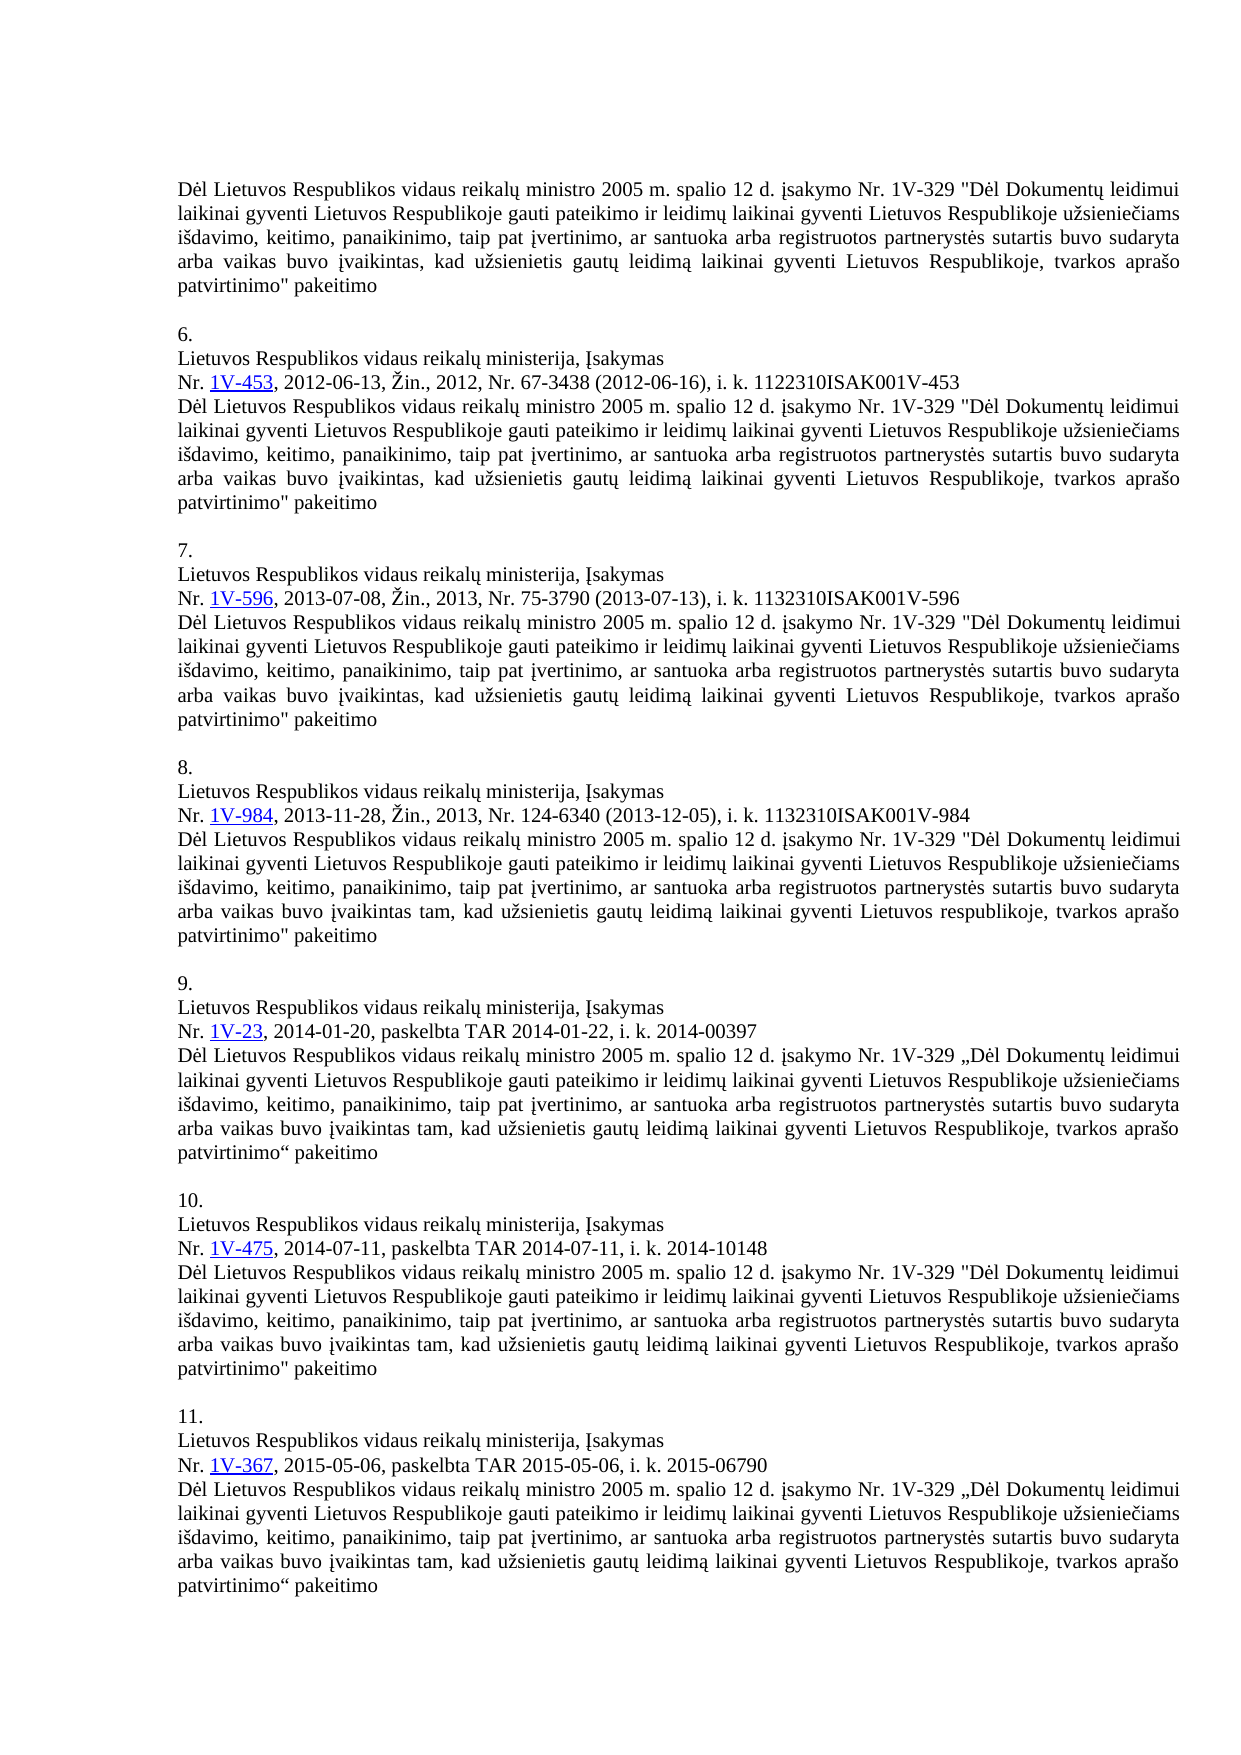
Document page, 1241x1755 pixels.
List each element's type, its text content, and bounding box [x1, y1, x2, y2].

text Lietuvos Respublikos vidaus reikalų ministerija, Įsakymas [177, 1212, 1181, 1236]
text 9. [177, 971, 1181, 995]
text Lietuvos Respublikos vidaus reikalų ministerija, Įsakymas [177, 346, 1181, 370]
text 10. [177, 1188, 1181, 1212]
text Nr. 1V-453, 2012-06-13, Žin., 2012, Nr. 67-3438 (2012-06-16), i. k. 1122310ISAK001V-453 [177, 370, 1181, 394]
text Nr. 1V-23, 2014-01-20, paskelbta TAR 2014-01-22, i. k. 2014-00397 [177, 1019, 1181, 1043]
text Dėl Lietuvos Respublikos vidaus reikalų ministro 2005 m. spalio 12 d. įsakymo Nr. 1V-329 "Dėl Dokumentų leidimui laikinai gyventi Lietuvos Respublikoje gauti pateikimo ir leidimų laikinai gyventi Lietuvos Respublikoje užsieniečiams išdavimo, keitimo, panaikinimo, taip pat įvertinimo, ar santuoka arba registruotos partnerystės sutartis buvo sudaryta arba vaikas buvo įvaikintas tam, kad užsienietis gautų leidimą laikinai gyventi Lietuvos respublikoje, tvarkos aprašo patvirtinimo" pakeitimo [177, 827, 1181, 947]
text Lietuvos Respublikos vidaus reikalų ministerija, Įsakymas [177, 1428, 1181, 1452]
text 7. [177, 538, 1181, 562]
text 6. [177, 322, 1181, 346]
text Dėl Lietuvos Respublikos vidaus reikalų ministro 2005 m. spalio 12 d. įsakymo Nr. 1V-329 "Dėl Dokumentų leidimui laikinai gyventi Lietuvos Respublikoje gauti pateikimo ir leidimų laikinai gyventi Lietuvos Respublikoje užsieniečiams išdavimo, keitimo, panaikinimo, taip pat įvertinimo, ar santuoka arba registruotos partnerystės sutartis buvo sudaryta arba vaikas buvo įvaikintas tam, kad užsienietis gautų leidimą laikinai gyventi Lietuvos Respublikoje, tvarkos aprašo patvirtinimo" pakeitimo [177, 1260, 1181, 1380]
text 8. [177, 755, 1181, 779]
text Lietuvos Respublikos vidaus reikalų ministerija, Įsakymas [177, 779, 1181, 803]
text Dėl Lietuvos Respublikos vidaus reikalų ministro 2005 m. spalio 12 d. įsakymo Nr. 1V-329 „Dėl Dokumentų leidimui laikinai gyventi Lietuvos Respublikoje gauti pateikimo ir leidimų laikinai gyventi Lietuvos Respublikoje užsieniečiams išdavimo, keitimo, panaikinimo, taip pat įvertinimo, ar santuoka arba registruotos partnerystės sutartis buvo sudaryta arba vaikas buvo įvaikintas tam, kad užsienietis gautų leidimą laikinai gyventi Lietuvos Respublikoje, tvarkos aprašo patvirtinimo“ pakeitimo [177, 1477, 1181, 1597]
text 11. [177, 1404, 1181, 1428]
text Dėl Lietuvos Respublikos vidaus reikalų ministro 2005 m. spalio 12 d. įsakymo Nr. 1V-329 "Dėl Dokumentų leidimui laikinai gyventi Lietuvos Respublikoje gauti pateikimo ir leidimų laikinai gyventi Lietuvos Respublikoje užsieniečiams išdavimo, keitimo, panaikinimo, taip pat įvertinimo, ar santuoka arba registruotos partnerystės sutartis buvo sudaryta arba vaikas buvo įvaikintas, kad užsienietis gautų leidimą laikinai gyventi Lietuvos Respublikoje, tvarkos aprašo patvirtinimo" pakeitimo [177, 394, 1181, 514]
text Lietuvos Respublikos vidaus reikalų ministerija, Įsakymas [177, 995, 1181, 1019]
text Lietuvos Respublikos vidaus reikalų ministerija, Įsakymas [177, 562, 1181, 586]
text Dėl Lietuvos Respublikos vidaus reikalų ministro 2005 m. spalio 12 d. įsakymo Nr. 1V-329 "Dėl Dokumentų leidimui laikinai gyventi Lietuvos Respublikoje gauti pateikimo ir leidimų laikinai gyventi Lietuvos Respublikoje užsieniečiams išdavimo, keitimo, panaikinimo, taip pat įvertinimo, ar santuoka arba registruotos partnerystės sutartis buvo sudaryta arba vaikas buvo įvaikintas, kad užsienietis gautų leidimą laikinai gyventi Lietuvos Respublikoje, tvarkos aprašo patvirtinimo" pakeitimo [177, 610, 1181, 731]
text Nr. 1V-984, 2013-11-28, Žin., 2013, Nr. 124-6340 (2013-12-05), i. k. 1132310ISAK001V-984 [177, 803, 1181, 827]
text Dėl Lietuvos Respublikos vidaus reikalų ministro 2005 m. spalio 12 d. įsakymo Nr. 1V-329 "Dėl Dokumentų leidimui laikinai gyventi Lietuvos Respublikoje gauti pateikimo ir leidimų laikinai gyventi Lietuvos Respublikoje užsieniečiams išdavimo, keitimo, panaikinimo, taip pat įvertinimo, ar santuoka arba registruotos partnerystės sutartis buvo sudaryta arba vaikas buvo įvaikintas, kad užsienietis gautų leidimą laikinai gyventi Lietuvos Respublikoje, tvarkos aprašo patvirtinimo" pakeitimo [177, 177, 1181, 297]
text Nr. 1V-367, 2015-05-06, paskelbta TAR 2015-05-06, i. k. 2015-06790 [177, 1452, 1181, 1477]
text Nr. 1V-596, 2013-07-08, Žin., 2013, Nr. 75-3790 (2013-07-13), i. k. 1132310ISAK001V-596 [177, 586, 1181, 610]
text Dėl Lietuvos Respublikos vidaus reikalų ministro 2005 m. spalio 12 d. įsakymo Nr. 1V-329 „Dėl Dokumentų leidimui laikinai gyventi Lietuvos Respublikoje gauti pateikimo ir leidimų laikinai gyventi Lietuvos Respublikoje užsieniečiams išdavimo, keitimo, panaikinimo, taip pat įvertinimo, ar santuoka arba registruotos partnerystės sutartis buvo sudaryta arba vaikas buvo įvaikintas tam, kad užsienietis gautų leidimą laikinai gyventi Lietuvos Respublikoje, tvarkos aprašo patvirtinimo“ pakeitimo [177, 1043, 1181, 1164]
text Nr. 1V-475, 2014-07-11, paskelbta TAR 2014-07-11, i. k. 2014-10148 [177, 1236, 1181, 1260]
